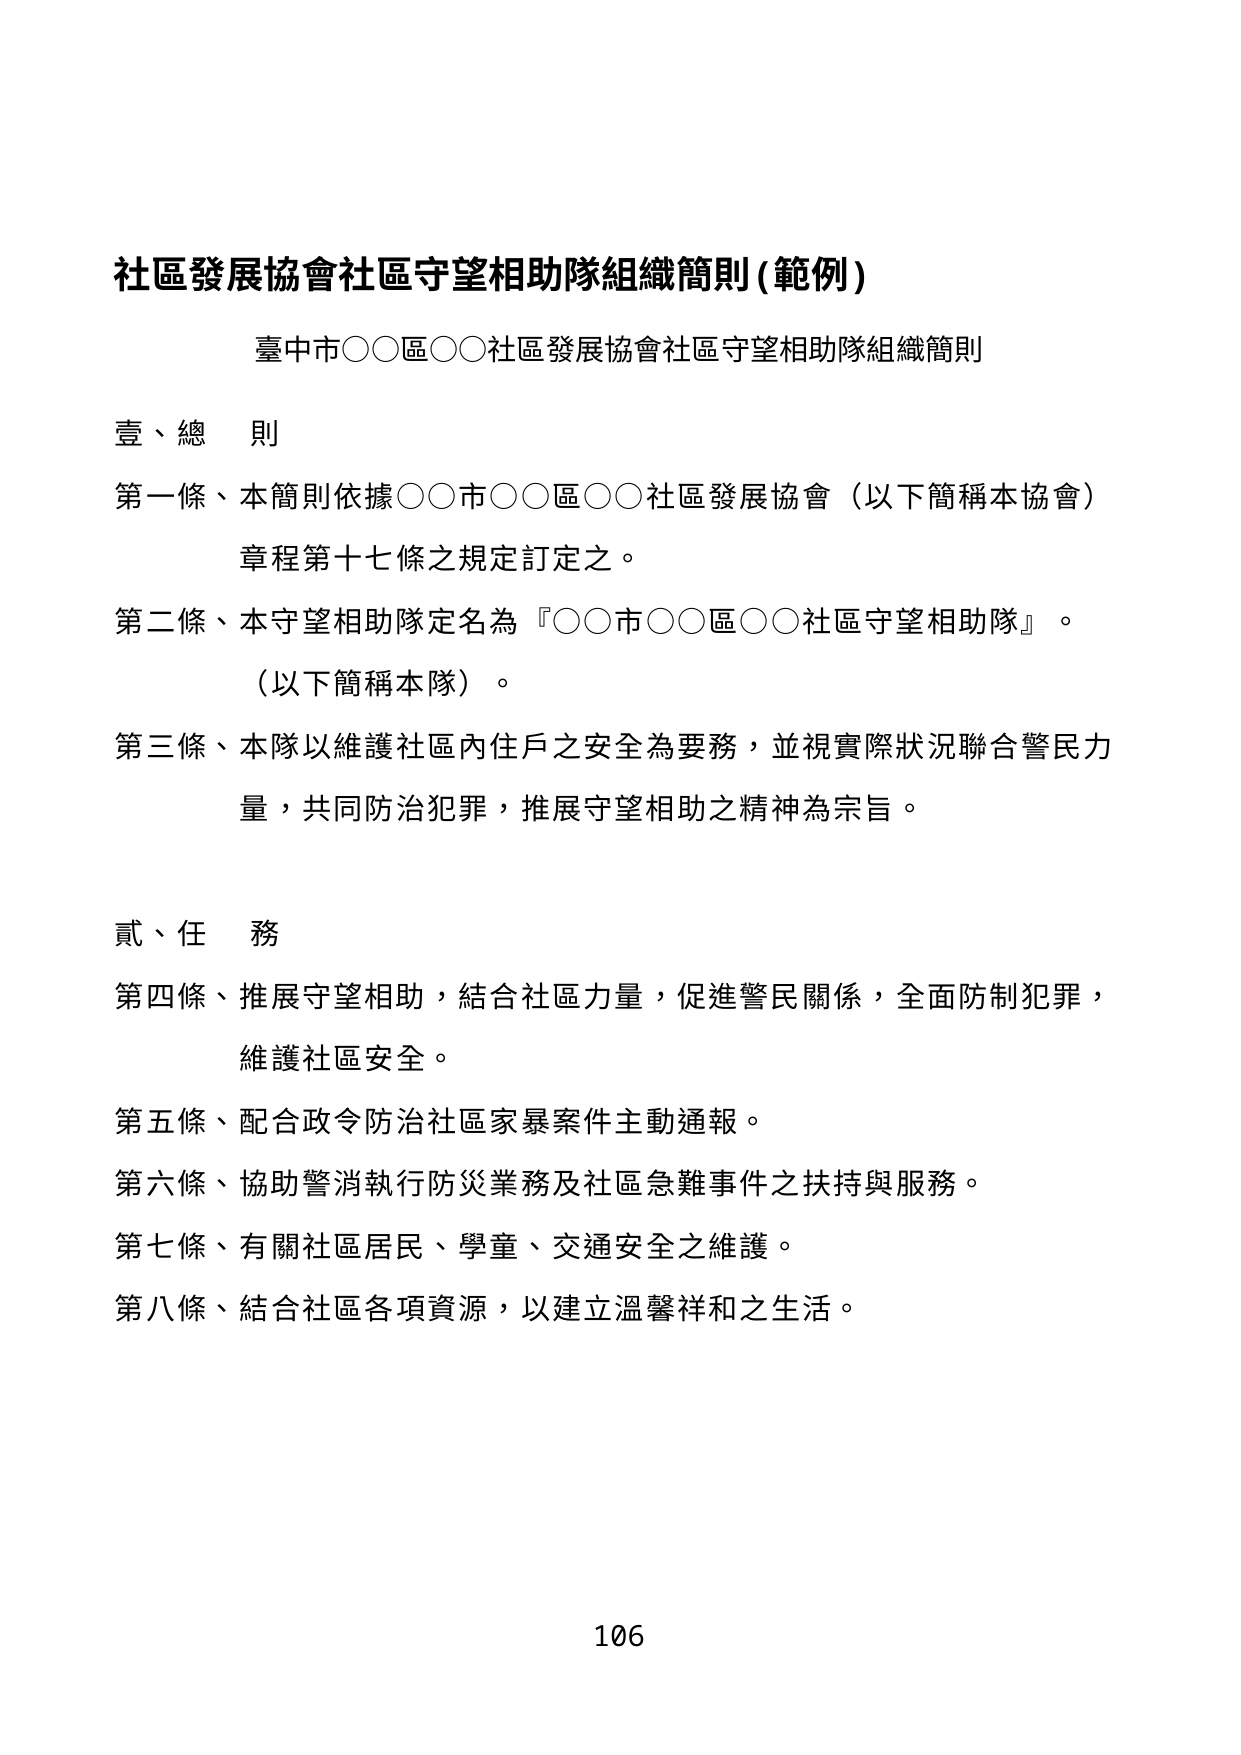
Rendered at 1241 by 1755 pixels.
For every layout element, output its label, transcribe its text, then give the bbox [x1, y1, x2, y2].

text 貳、任 務 [113, 890, 1124, 953]
text 第五條、配合政令防治社區家暴案件主動通報。 [113, 1078, 1124, 1140]
text 第六條、協助警消執行防災業務及社區急難事件之扶持與服務。 [113, 1140, 1124, 1203]
text 社區發展協會社區守望相助隊組織簡則(範例) [113, 245, 1124, 300]
text 第一條、本簡則依據○○市○○區○○社區發展協會（以下簡稱本協會）章程第十七條之規定訂定之。 [113, 453, 1124, 578]
text 壹、總 則 [113, 390, 1124, 453]
text 第三條、本隊以維護社區內住戶之安全為要務，並視實際狀況聯合警民力量，共同防治犯罪，推展守望相助之精神為宗旨。 [113, 703, 1124, 828]
text 臺中市○○區○○社區發展協會社區守望相助隊組織簡則 [113, 327, 1124, 369]
text 第二條、本守望相助隊定名為『○○市○○區○○社區守望相助隊』。（以下簡稱本隊）。 [113, 578, 1124, 703]
text 第七條、有關社區居民、學童、交通安全之維護。 [113, 1203, 1124, 1265]
text 第八條、結合社區各項資源，以建立溫馨祥和之生活。 [113, 1265, 1124, 1328]
text 第四條、推展守望相助，結合社區力量，促進警民關係，全面防制犯罪，維護社區安全。 [113, 953, 1124, 1078]
